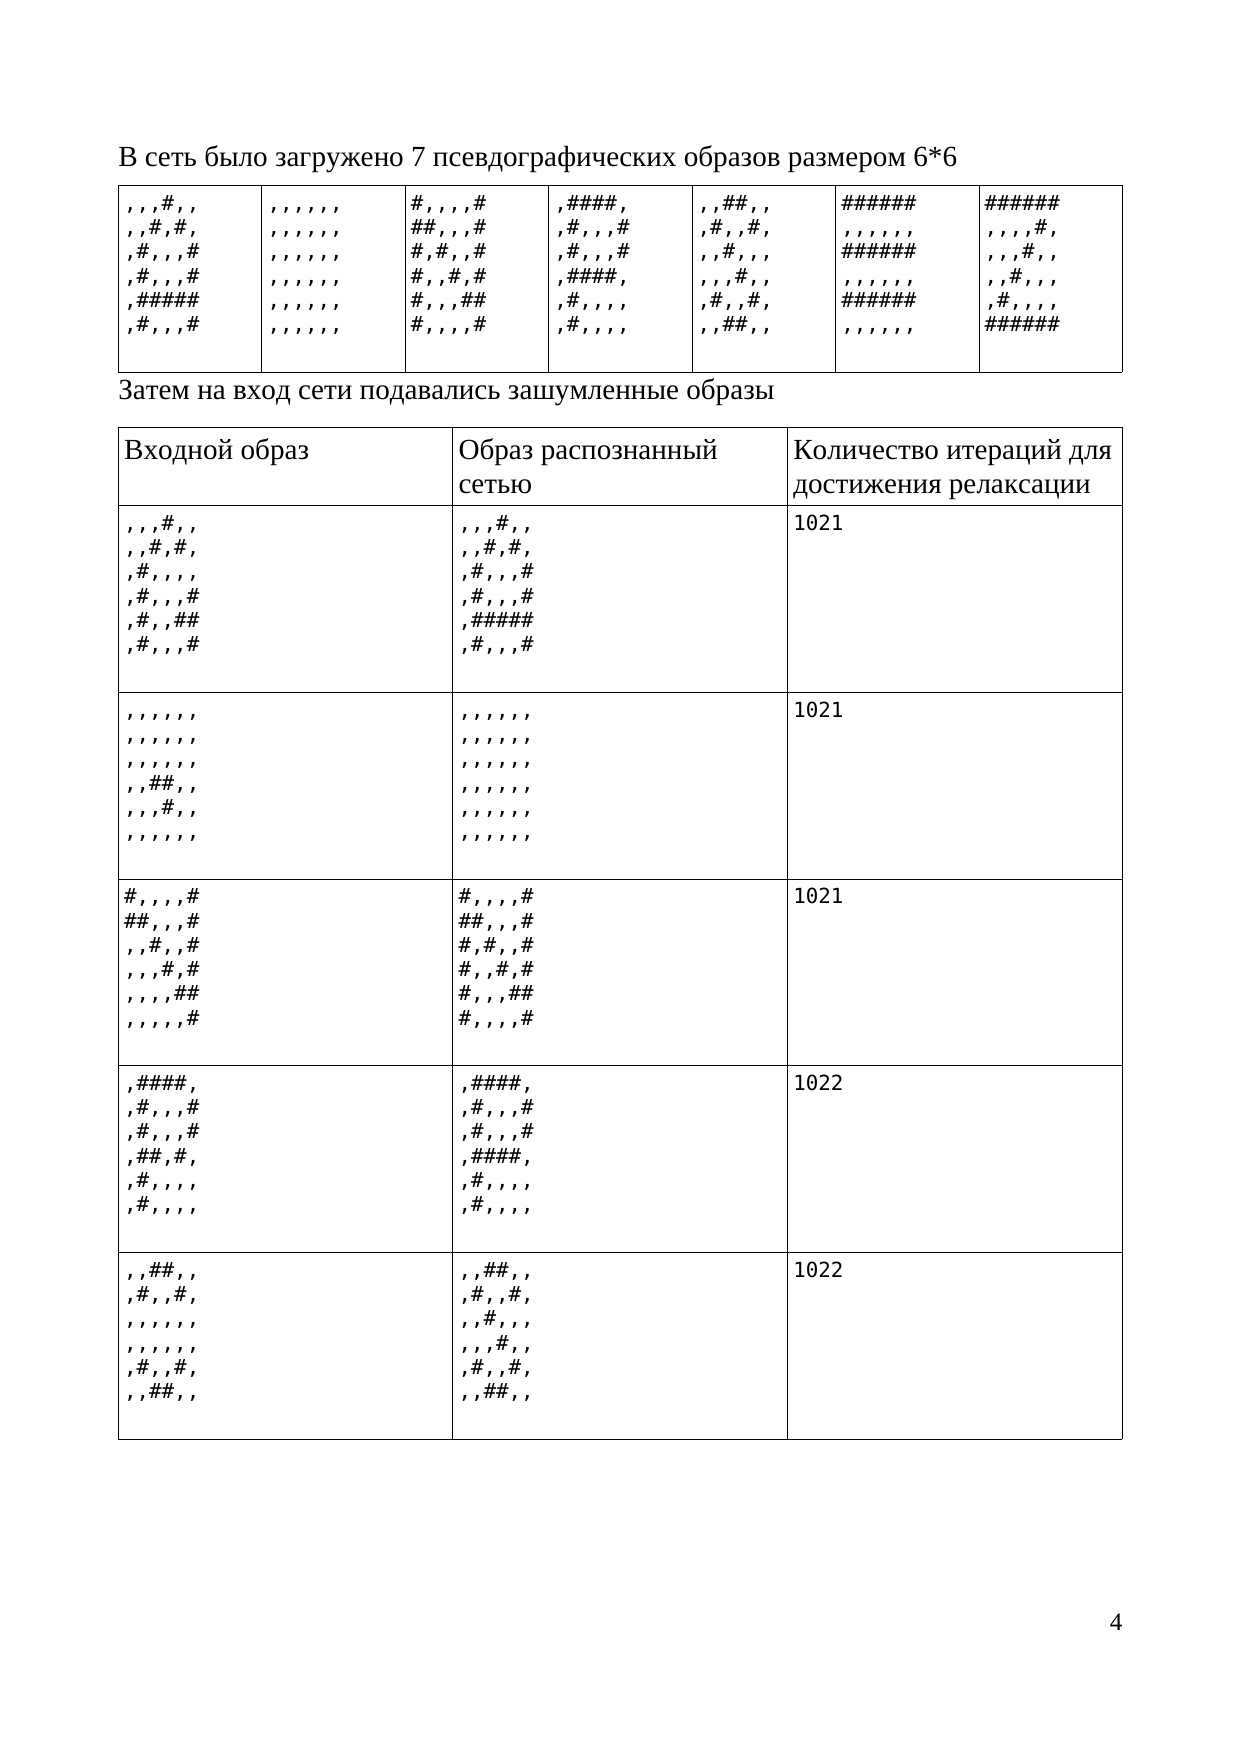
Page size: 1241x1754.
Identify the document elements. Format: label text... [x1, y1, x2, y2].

table_cell ,,,,,, ,,,,,, ,,,,,, ,,##,, ,,,#,, ,,,,,, [119, 693, 452, 878]
table_cell #,,,,# ##,,,# ,,#,,# ,,,#,# ,,,,## ,,,,,# [119, 880, 452, 1065]
table_cell ,,,#,, ,,#,#, ,#,,,# ,#,,,# ,##### ,#,,,# [453, 506, 787, 692]
table_cell 1021 [788, 693, 1122, 878]
table_header ###### ,,,,#, ,,,#,, ,,#,,, ,#,,,, ###### [980, 186, 1122, 372]
table_cell ,####, ,#,,,# ,#,,,# ,####, ,#,,,, ,#,,,, [453, 1066, 787, 1252]
table_cell ,,##,, ,#,,#, ,,#,,, ,,,#,, ,#,,#, ,,##,, [453, 1253, 787, 1438]
table_header Образ распознанный сетью [453, 428, 787, 505]
table_cell ,,##,, ,#,,#, ,,,,,, ,,,,,, ,#,,#, ,,##,, [119, 1253, 452, 1438]
table_header #,,,,# ##,,,# #,#,,# #,,#,# #,,,## #,,,,# [406, 186, 548, 372]
table_header ,####, ,#,,,# ,#,,,# ,####, ,#,,,, ,#,,,, [549, 186, 692, 372]
table_header ,,##,, ,#,,#, ,,#,,, ,,,#,, ,#,,#, ,,##,, [693, 186, 835, 372]
table_cell ,,,#,, ,,#,#, ,#,,,, ,#,,,# ,#,,## ,#,,,# [119, 506, 452, 692]
table_cell ,####, ,#,,,# ,#,,,# ,##,#, ,#,,,, ,#,,,, [119, 1066, 452, 1252]
subtitle В сеть было загружено 7 псевдографических образов размером 6*6 [118, 139, 1122, 172]
table_header ,,,#,, ,,#,#, ,#,,,# ,#,,,# ,##### ,#,,,# [119, 186, 261, 372]
table_header ###### ,,,,,, ###### ,,,,,, ###### ,,,,,, [836, 186, 979, 372]
text Затем на вход сети подавались зашумленные образы [118, 373, 1122, 405]
table_header ,,,,,, ,,,,,, ,,,,,, ,,,,,, ,,,,,, ,,,,,, [262, 186, 405, 372]
table_cell 1021 [788, 506, 1122, 692]
table_cell #,,,,# ##,,,# #,#,,# #,,#,# #,,,## #,,,,# [453, 880, 787, 1065]
table_cell ,,,,,, ,,,,,, ,,,,,, ,,,,,, ,,,,,, ,,,,,, [453, 693, 787, 878]
table_header Количество итераций для достижения релаксации [788, 428, 1122, 505]
table_header Входной образ [119, 428, 452, 505]
table_cell 1021 [788, 880, 1122, 1065]
table_cell 1022 [788, 1253, 1122, 1438]
table_cell 1022 [788, 1066, 1122, 1252]
